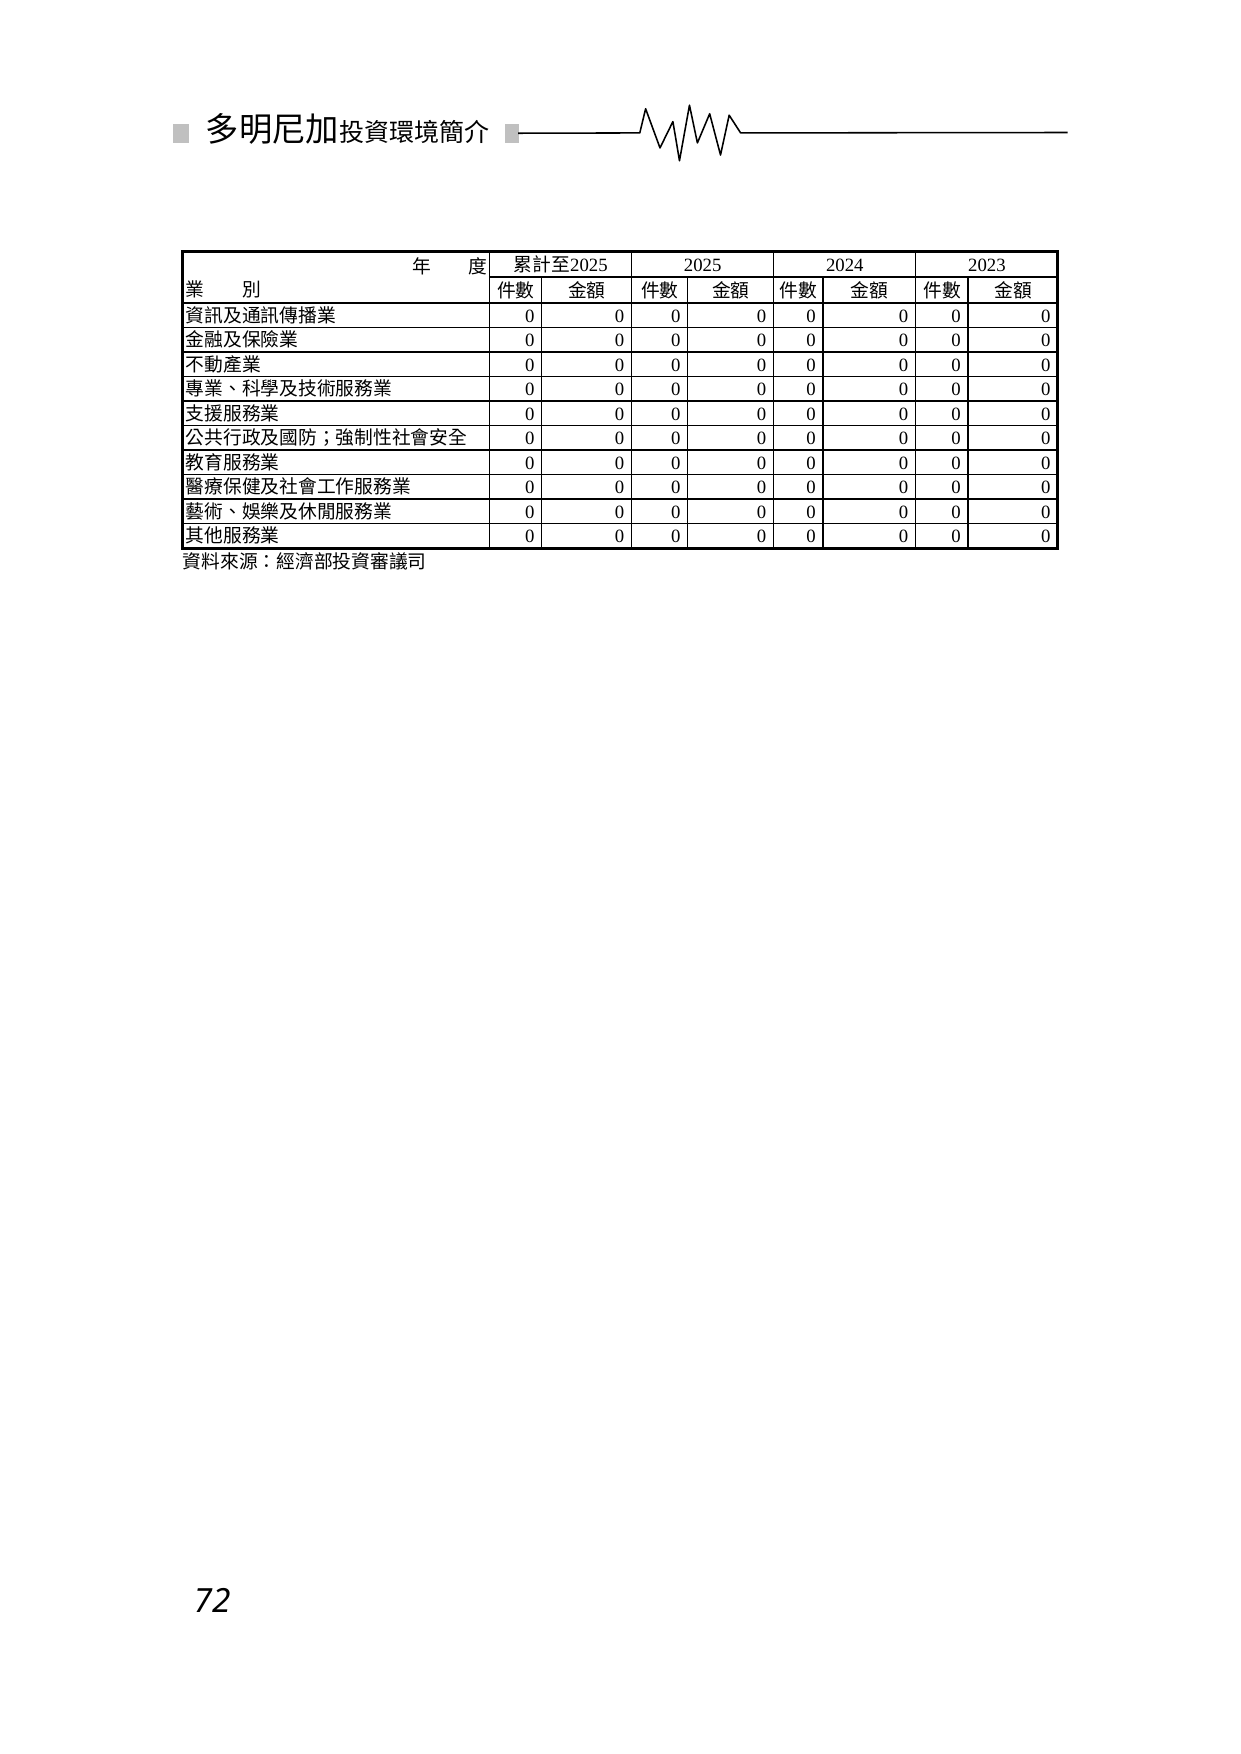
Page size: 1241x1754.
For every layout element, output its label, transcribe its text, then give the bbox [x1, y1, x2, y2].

table_cell 0 [632, 475, 687, 498]
table_cell 0 [774, 451, 822, 474]
table_cell 0 [490, 402, 541, 425]
table_cell 0 [688, 475, 773, 498]
table_cell 0 [824, 426, 915, 449]
table_cell 0 [490, 353, 541, 376]
table_cell 0 [824, 524, 915, 547]
table_cell 0 [632, 426, 687, 449]
table_cell 0 [969, 402, 1056, 425]
table_cell 0 [490, 328, 541, 351]
table_cell 醫療保健及社會工作服務業 [184, 475, 489, 498]
table_cell 0 [916, 377, 967, 400]
table_cell 0 [688, 524, 773, 547]
table_header 2025 [632, 253, 773, 276]
table_cell 0 [969, 500, 1056, 523]
table_cell 0 [632, 451, 687, 474]
table_cell 件數 [774, 278, 822, 302]
table_cell 0 [824, 475, 915, 498]
table_cell 0 [969, 328, 1056, 351]
table_cell 0 [774, 402, 822, 425]
table_cell 0 [969, 304, 1056, 327]
table_cell 金融及保險業 [184, 328, 489, 351]
table_cell 0 [688, 402, 773, 425]
table_cell 資訊及通訊傳播業 [184, 304, 489, 327]
table_cell 0 [490, 377, 541, 400]
table_cell 0 [688, 377, 773, 400]
table_cell 0 [632, 524, 687, 547]
table_cell 不動產業 [184, 353, 489, 376]
table_cell 0 [969, 524, 1056, 547]
table_cell 0 [916, 353, 967, 376]
table_cell 支援服務業 [184, 402, 489, 425]
table_cell 0 [688, 426, 773, 449]
table_cell 0 [688, 328, 773, 351]
table_cell 0 [969, 426, 1056, 449]
table_cell 0 [542, 402, 631, 425]
table_cell 金額 [824, 278, 915, 302]
table_cell 0 [774, 426, 822, 449]
table_cell 專業、科學及技術服務業 [184, 377, 489, 400]
table_cell 0 [916, 500, 967, 523]
table_cell 0 [969, 353, 1056, 376]
table_cell 0 [542, 500, 631, 523]
table_cell 0 [916, 524, 967, 547]
table_cell 0 [632, 328, 687, 351]
table_cell 0 [542, 353, 631, 376]
table_cell 0 [632, 353, 687, 376]
table_cell 0 [916, 426, 967, 449]
table_cell 0 [688, 500, 773, 523]
table_cell 0 [490, 451, 541, 474]
table_cell 0 [542, 524, 631, 547]
table_cell 教育服務業 [184, 451, 489, 474]
table_cell 0 [632, 402, 687, 425]
table_cell 藝術、娛樂及休閒服務業 [184, 500, 489, 523]
table_cell 0 [688, 451, 773, 474]
table_cell 0 [774, 377, 822, 400]
table_header 累計至2025 [490, 253, 631, 276]
table_cell 0 [774, 304, 822, 327]
table_cell 0 [824, 451, 915, 474]
text 資料來源：經濟部投資審議司 [183, 550, 1058, 573]
table_header 2023 [916, 253, 1056, 276]
table_cell 公共行政及國防；強制性社會安全 [184, 426, 489, 449]
table_cell 0 [916, 402, 967, 425]
table_cell 其他服務業 [184, 524, 489, 547]
table_cell 0 [824, 304, 915, 327]
table_cell 金額 [969, 278, 1056, 302]
table_cell 0 [632, 377, 687, 400]
table_cell 0 [774, 328, 822, 351]
table_cell 0 [824, 500, 915, 523]
table_cell 0 [632, 304, 687, 327]
table_cell 0 [542, 475, 631, 498]
table_cell 0 [542, 377, 631, 400]
table_cell 件數 [916, 278, 967, 302]
table_cell 金額 [688, 278, 773, 302]
table_cell 0 [688, 304, 773, 327]
table_header 2024 [774, 253, 915, 276]
table_cell 0 [490, 500, 541, 523]
table_cell 0 [916, 475, 967, 498]
table_cell 0 [632, 500, 687, 523]
table_cell 件數 [490, 278, 541, 302]
table_cell 0 [969, 377, 1056, 400]
table_cell 0 [490, 304, 541, 327]
table_cell 0 [916, 328, 967, 351]
table_cell 0 [774, 475, 822, 498]
table_cell 0 [490, 524, 541, 547]
table_cell 0 [824, 353, 915, 376]
table_cell 金額 [542, 278, 631, 302]
table_cell 0 [824, 402, 915, 425]
table_cell 0 [490, 426, 541, 449]
table_cell 0 [774, 524, 822, 547]
table_cell 0 [774, 500, 822, 523]
table_cell 0 [542, 426, 631, 449]
table_cell 0 [542, 304, 631, 327]
table_cell 0 [824, 328, 915, 351]
table_header 年 度 業 別 [184, 253, 489, 302]
table_cell 0 [490, 475, 541, 498]
table_cell 0 [542, 451, 631, 474]
table_cell 0 [916, 304, 967, 327]
table_cell 0 [824, 377, 915, 400]
table_cell 0 [916, 451, 967, 474]
table_cell 0 [774, 353, 822, 376]
table_cell 0 [969, 475, 1056, 498]
table_cell 件數 [632, 278, 687, 302]
table_cell 0 [542, 328, 631, 351]
table_cell 0 [688, 353, 773, 376]
table_cell 0 [969, 451, 1056, 474]
